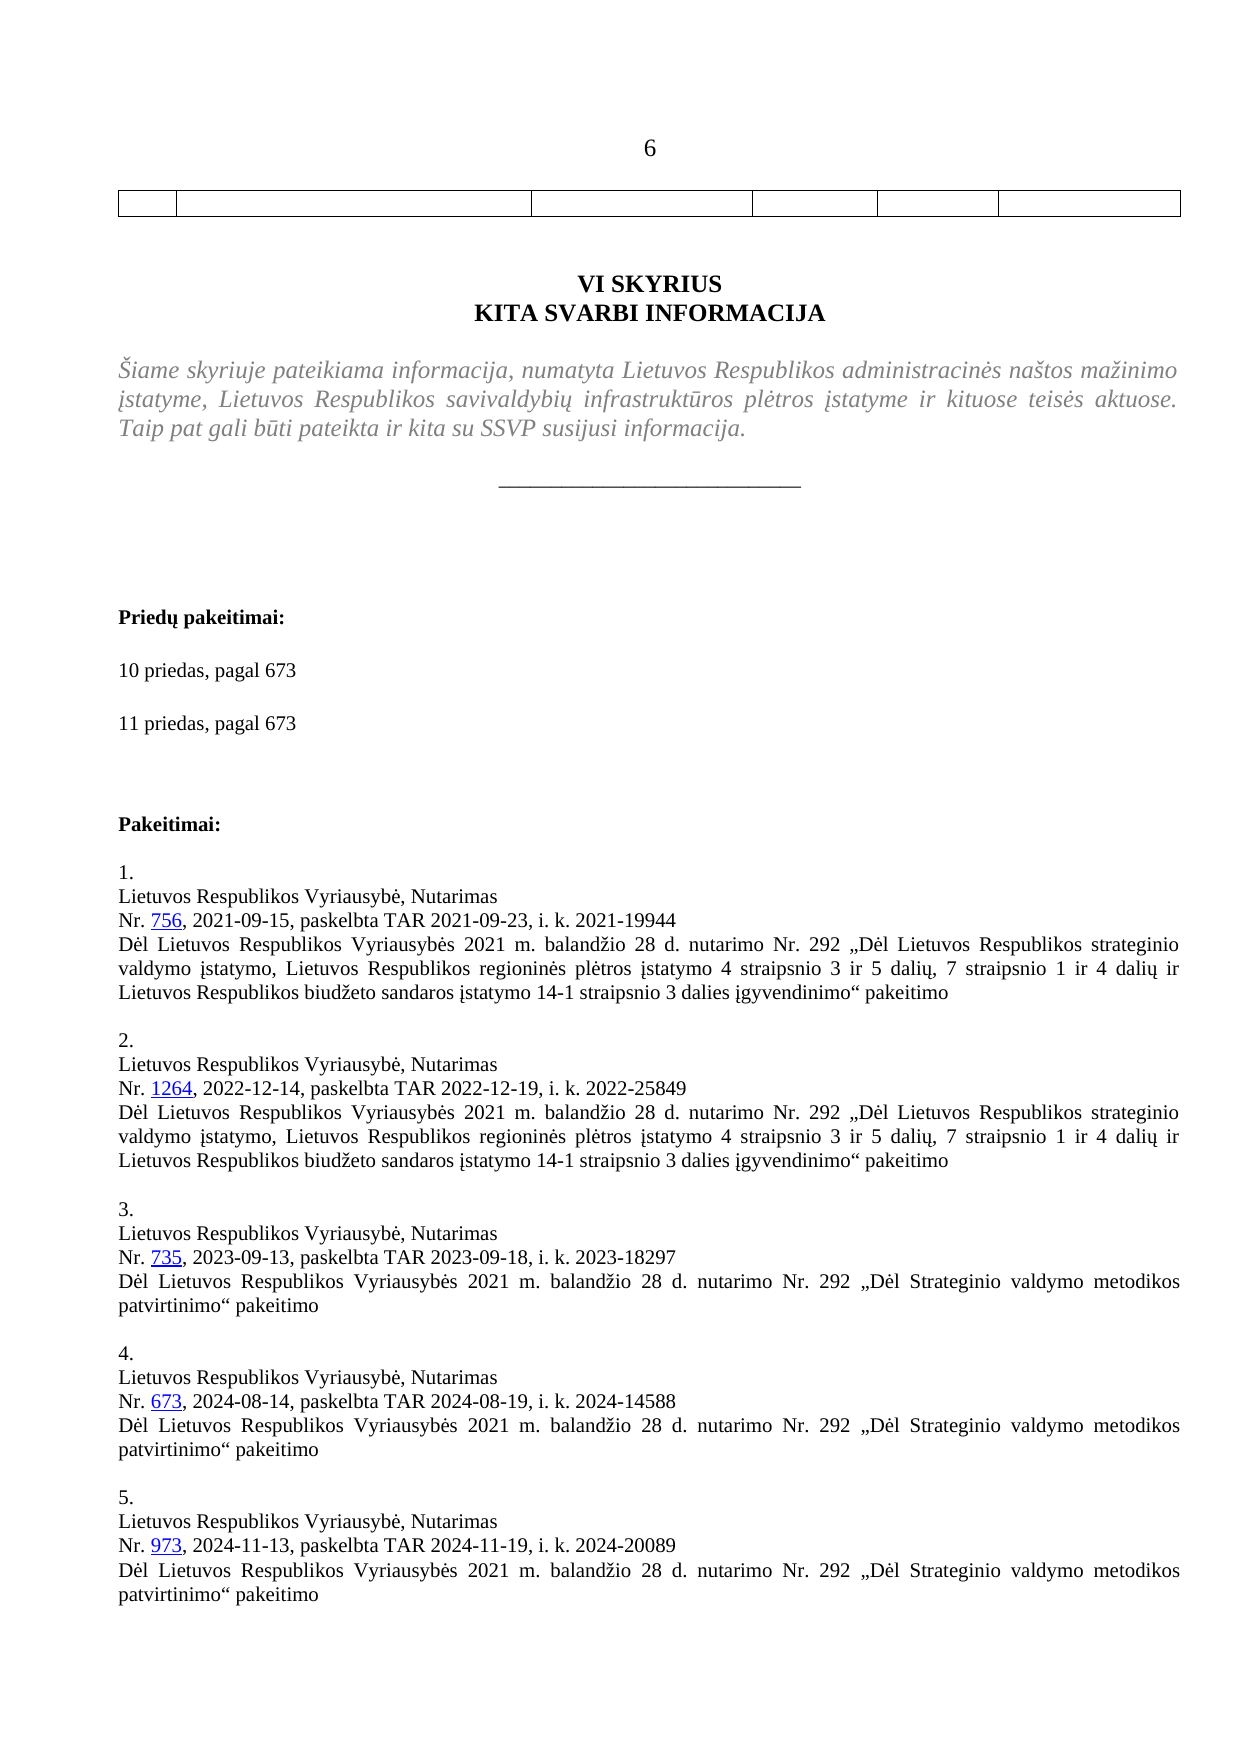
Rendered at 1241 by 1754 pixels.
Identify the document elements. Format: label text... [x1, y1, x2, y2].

text _____________________________ [118, 466, 1181, 490]
text 2. [118, 1028, 1181, 1052]
text Dėl Lietuvos Respublikos Vyriausybės 2021 m. balandžio 28 d. nutarimo Nr. 292 „Dėl Strateginio valdymo metodikos patvirtinimo“ pakeitimo [118, 1557, 1181, 1606]
table_cell [878, 191, 998, 216]
text Nr. 973, 2024-11-13, paskelbta TAR 2024-11-19, i. k. 2024-20089 [118, 1533, 1181, 1557]
text 11 priedas, pagal 673 [118, 711, 1181, 735]
table_cell [177, 191, 531, 216]
text Lietuvos Respublikos Vyriausybė, Nutarimas [118, 1052, 1181, 1076]
text VI SKYRIUS [118, 269, 1181, 298]
text Dėl Lietuvos Respublikos Vyriausybės 2021 m. balandžio 28 d. nutarimo Nr. 292 „Dėl Strateginio valdymo metodikos patvirtinimo“ pakeitimo [118, 1269, 1181, 1317]
text Lietuvos Respublikos Vyriausybė, Nutarimas [118, 1509, 1181, 1533]
text Nr. 1264, 2022-12-14, paskelbta TAR 2022-12-19, i. k. 2022-25849 [118, 1076, 1181, 1100]
text Pakeitimai: [118, 812, 1181, 836]
text 10 priedas, pagal 673 [118, 658, 1181, 682]
text Dėl Lietuvos Respublikos Vyriausybės 2021 m. balandžio 28 d. nutarimo Nr. 292 „Dėl Strateginio valdymo metodikos patvirtinimo“ pakeitimo [118, 1413, 1181, 1461]
table_cell [999, 191, 1180, 216]
text Lietuvos Respublikos Vyriausybė, Nutarimas [118, 1365, 1181, 1389]
text Dėl Lietuvos Respublikos Vyriausybės 2021 m. balandžio 28 d. nutarimo Nr. 292 „Dėl Lietuvos Respublikos strateginio valdymo įstatymo, Lietuvos Respublikos regioninės plėtros įstatymo 4 straipsnio 3 ir 5 dalių, 7 straipsnio 1 ir 4 dalių ir Lietuvos Respublikos biudžeto sandaros įstatymo 14-1 straipsnio 3 dalies įgyvendinimo“ pakeitimo [118, 932, 1181, 1004]
text Lietuvos Respublikos Vyriausybė, Nutarimas [118, 1221, 1181, 1245]
text 4. [118, 1341, 1181, 1365]
text Priedų pakeitimai: [118, 605, 1181, 629]
table_cell [753, 191, 877, 216]
table_cell [532, 191, 752, 216]
table_cell [119, 191, 176, 216]
text Lietuvos Respublikos Vyriausybė, Nutarimas [118, 884, 1181, 908]
text Nr. 756, 2021-09-15, paskelbta TAR 2021-09-23, i. k. 2021-19944 [118, 908, 1181, 932]
text 5. [118, 1485, 1181, 1509]
text 1. [118, 860, 1181, 884]
text 3. [118, 1197, 1181, 1221]
text Nr. 673, 2024-08-14, paskelbta TAR 2024-08-19, i. k. 2024-14588 [118, 1389, 1181, 1413]
text Dėl Lietuvos Respublikos Vyriausybės 2021 m. balandžio 28 d. nutarimo Nr. 292 „Dėl Lietuvos Respublikos strateginio valdymo įstatymo, Lietuvos Respublikos regioninės plėtros įstatymo 4 straipsnio 3 ir 5 dalių, 7 straipsnio 1 ir 4 dalių ir Lietuvos Respublikos biudžeto sandaros įstatymo 14-1 straipsnio 3 dalies įgyvendinimo“ pakeitimo [118, 1100, 1181, 1172]
text KITA SVARBI INFORMACIJA [118, 298, 1181, 327]
text Šiame skyriuje pateikiama informacija, numatyta Lietuvos Respublikos administracinės naštos mažinimo įstatyme, Lietuvos Respublikos savivaldybių infrastruktūros plėtros įstatyme ir kituose teisės aktuose. Taip pat gali būti pateikta ir kita su SSVP susijusi informacija. [118, 356, 1181, 442]
text Nr. 735, 2023-09-13, paskelbta TAR 2023-09-18, i. k. 2023-18297 [118, 1245, 1181, 1269]
